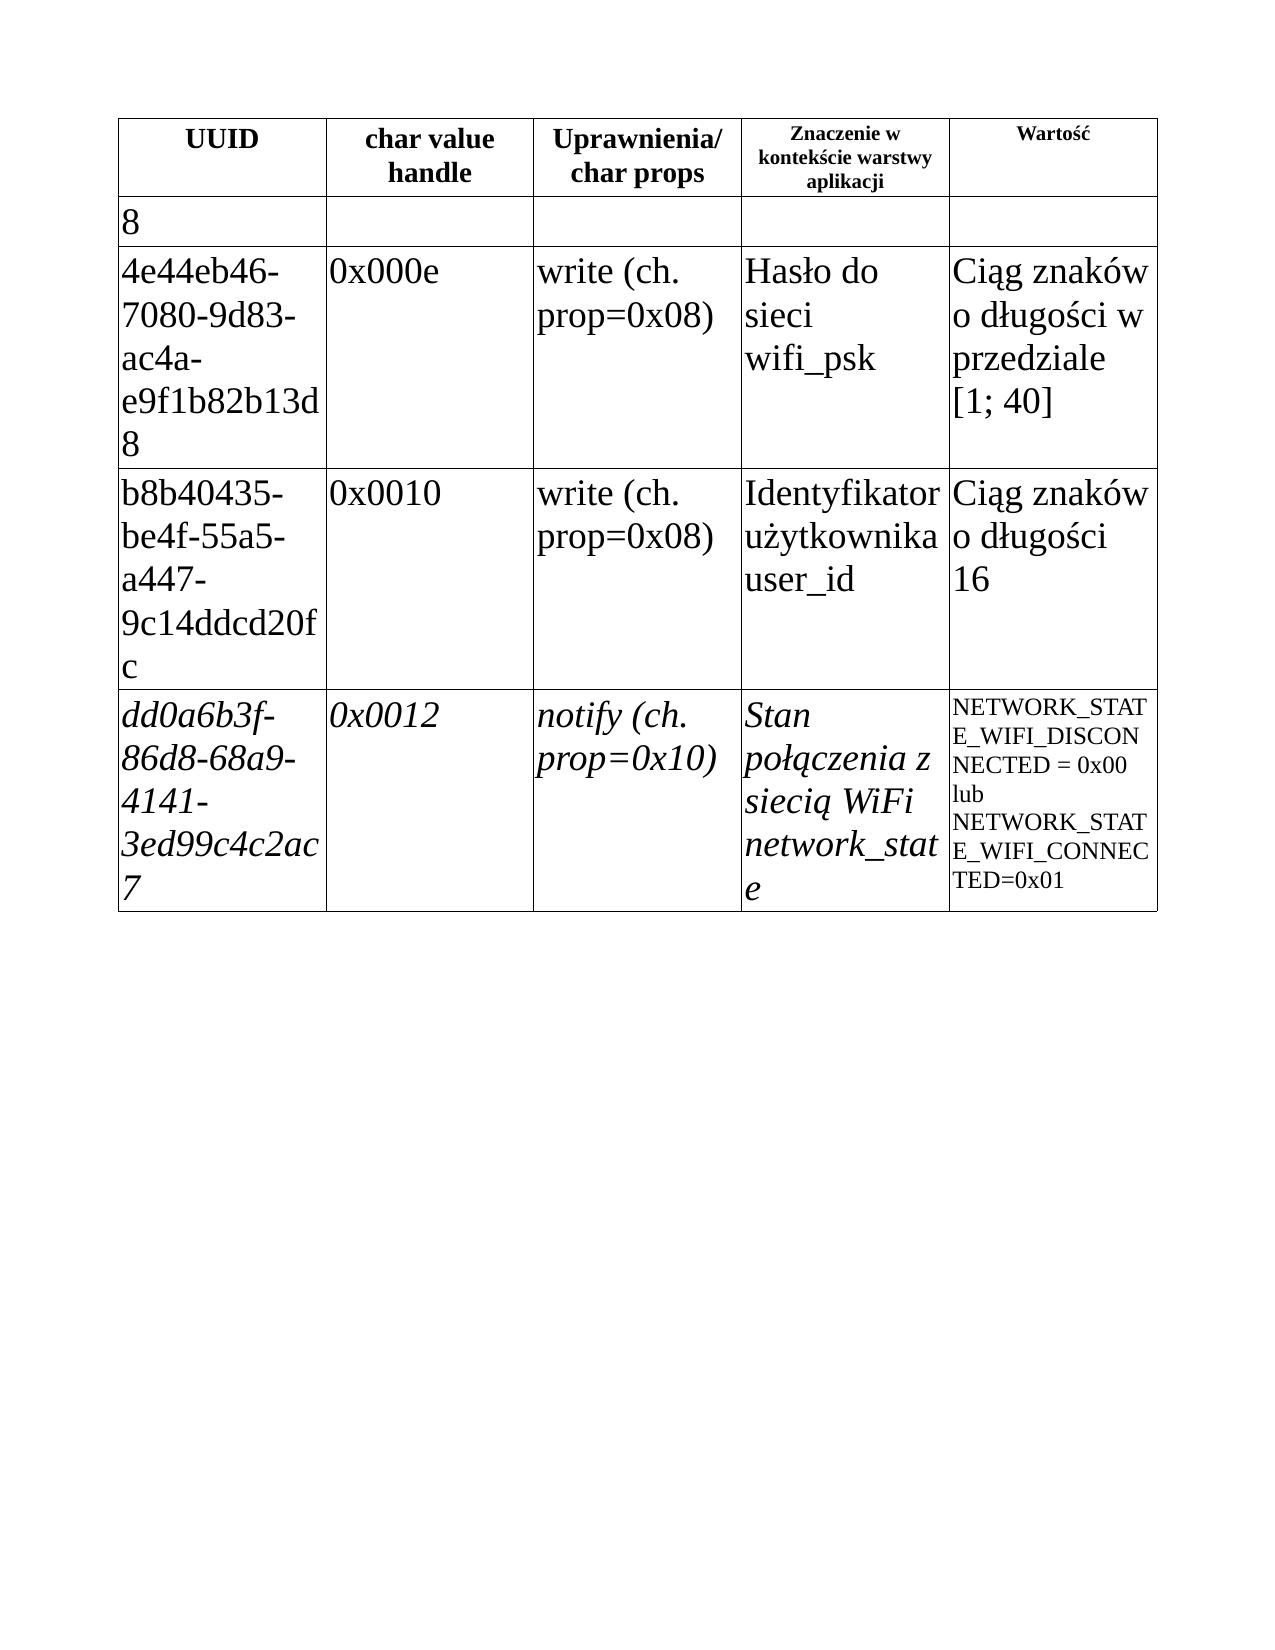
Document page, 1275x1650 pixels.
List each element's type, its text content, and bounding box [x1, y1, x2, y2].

table_cell Ciąg znaków o długości 16 [950, 469, 1157, 689]
table_cell [327, 197, 533, 246]
table_cell 4e44eb46-7080-9d83-ac4a-e9f1b82b13d8 [119, 247, 326, 467]
table_cell notify (ch. prop=0x10) [534, 690, 741, 911]
table_header Znaczenie w kontekście warstwy aplikacji [742, 119, 949, 196]
table_header char value handle [327, 119, 533, 196]
table_cell 0x000e [327, 247, 533, 467]
table_cell write (ch. prop=0x08) [534, 247, 741, 467]
table_cell [950, 197, 1157, 246]
table_cell dd0a6b3f-86d8-68a9-4141-3ed99c4c2ac7 [119, 690, 326, 911]
table_cell Hasło do sieci wifi_psk [742, 247, 949, 467]
table_header UUID [119, 119, 326, 196]
table_cell 0x0012 [327, 690, 533, 911]
table_cell b8b40435-be4f-55a5-a447-9c14ddcd20fc [119, 469, 326, 689]
table_cell Stan połączenia z siecią WiFi network_state [742, 690, 949, 911]
table_cell Ciąg znaków o długości w przedziale [1; 40] [950, 247, 1157, 467]
table_cell [742, 197, 949, 246]
table_cell 0x0010 [327, 469, 533, 689]
table_cell NETWORK_STATE_WIFI_DISCONNECTED = 0x00 lub NETWORK_STATE_WIFI_CONNECTED=0x01 [950, 690, 1157, 911]
table_cell Identyfikator użytkownika user_id [742, 469, 949, 689]
table_cell 8 [119, 197, 326, 246]
table_cell [534, 197, 741, 246]
table_header Wartość [950, 119, 1157, 196]
table_header Uprawnienia/char props [534, 119, 741, 196]
table_cell write (ch. prop=0x08) [534, 469, 741, 689]
